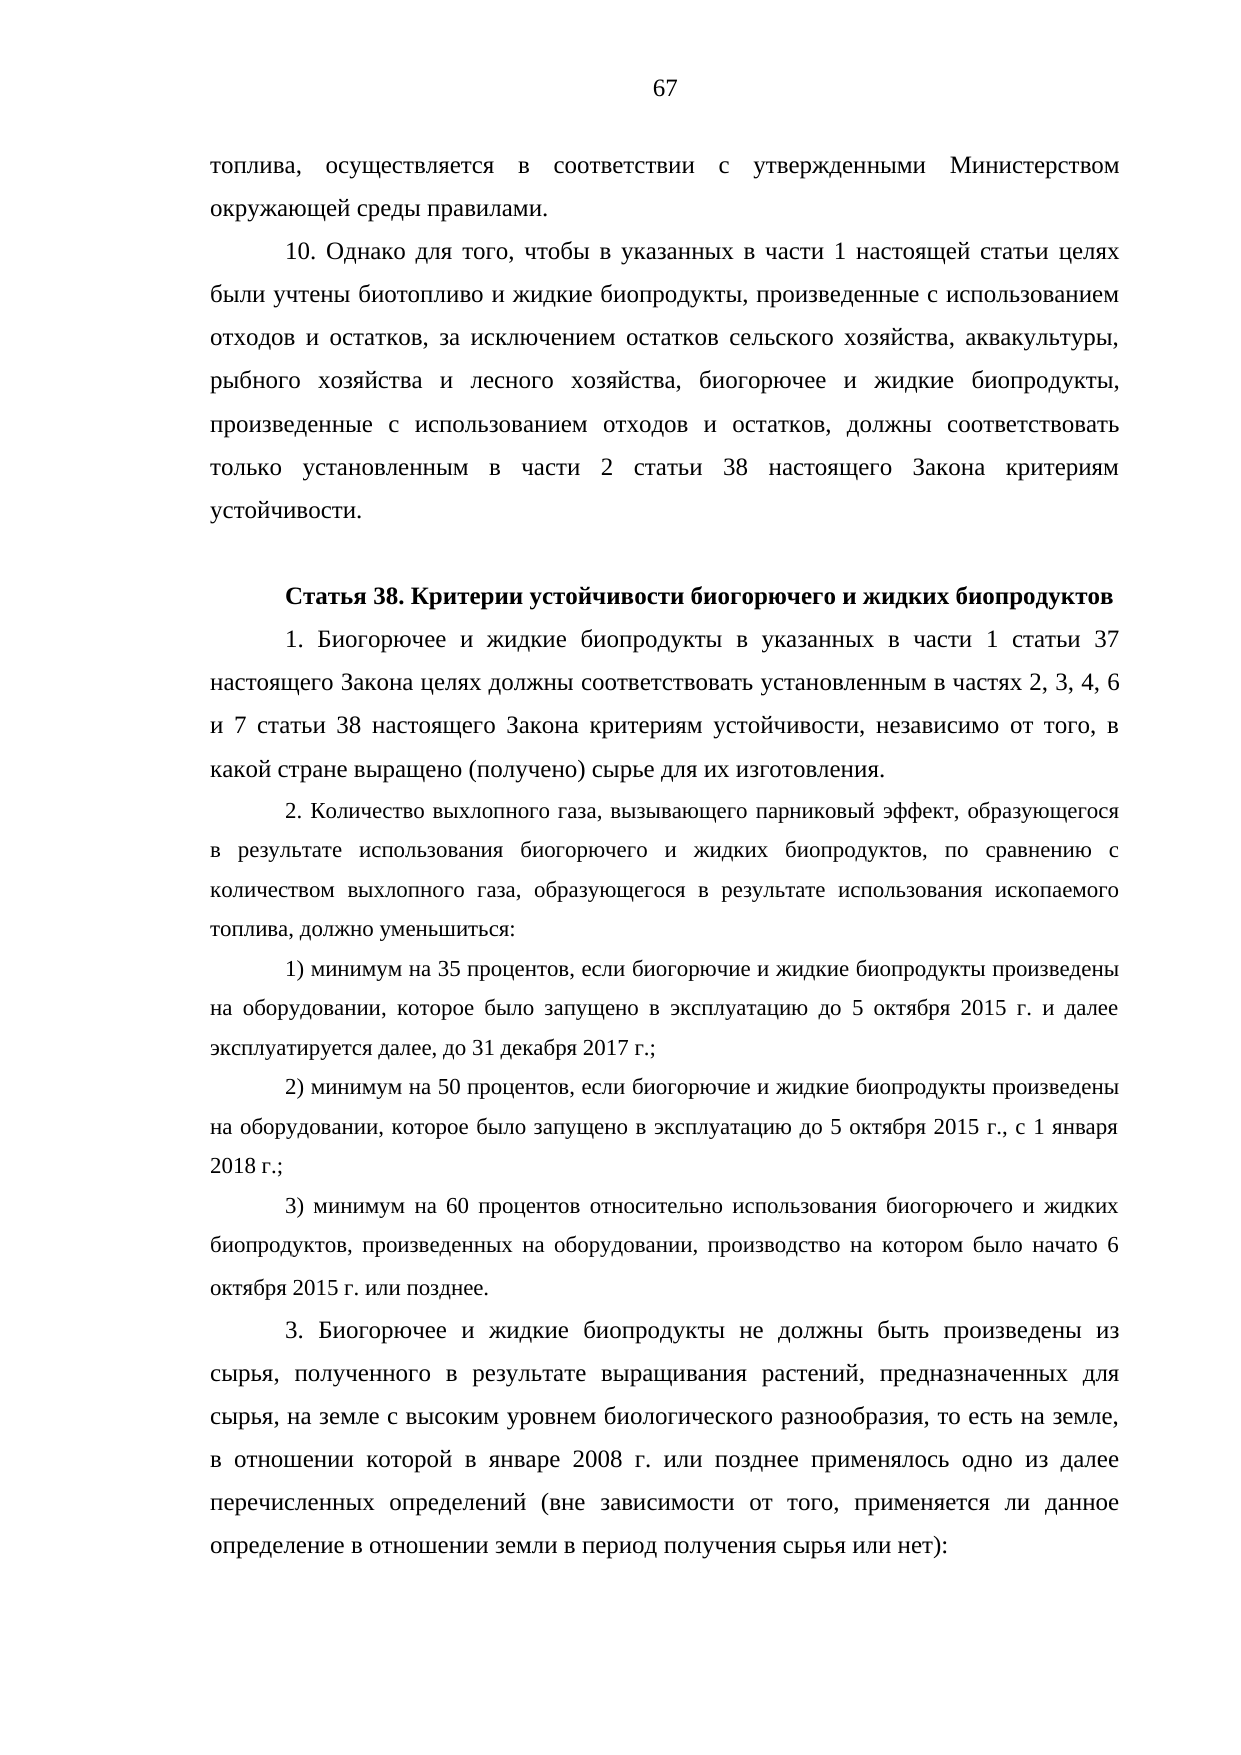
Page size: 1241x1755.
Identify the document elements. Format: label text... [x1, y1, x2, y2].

text 3. Биогорючее и жидкие биопродукты не должны быть произведены из сырья, полученного в результате выращивания растений, предназначенных для сырья, на земле с высоким уровнем биологического разнообразия, то есть на земле, в отношении которой в январе 2008 г. или позднее применялось одно из далее перечисленных определений (вне зависимости от того, применяется ли данное определение в отношении земли в период получения сырья или нет): [210, 1315, 1120, 1559]
text Статья 38. Критерии устойчивости биогорючего и жидких биопродуктов [210, 581, 1120, 610]
text 1. Биогорючее и жидкие биопродукты в указанных в части 1 статьи 37 настоящего Закона целях должны соответствовать установленным в частях 2, 3, 4, 6 и 7 статьи 38 настоящего Закона критериям устойчивости, независимо от того, в какой стране выращено (получено) сырье для их изготовления. [210, 624, 1120, 782]
text 1) минимум на 35 процентов, если биогорючие и жидкие биопродукты произведены на оборудовании, которое было запущено в эксплуатацию до 5 октября 2015 г. и далее эксплуатируется далее, до 31 декабря 2017 г.; [210, 955, 1120, 1060]
text 2. Количество выхлопного газа, вызывающего парниковый эффект, образующегося в результате использования биогорючего и жидких биопродуктов, по сравнению с количеством выхлопного газа, образующегося в результате использования ископаемого топлива, должно уменьшиться: [210, 797, 1120, 942]
text 2) минимум на 50 процентов, если биогорючие и жидкие биопродукты произведены на оборудовании, которое было запущено в эксплуатацию до 5 октября 2015 г., с 1 января 2018 г.; [210, 1073, 1120, 1178]
text 3) минимум на 60 процентов относительно использования биогорючего и жидких биопродуктов, произведенных на оборудовании, производство на котором было начато 6 октября 2015 г. или позднее. [210, 1192, 1120, 1301]
text 10. Однако для того, чтобы в указанных в части 1 настоящей статьи целях были учтены биотопливо и жидкие биопродукты, произведенные с использованием отходов и остатков, за исключением остатков сельского хозяйства, аквакультуры, рыбного хозяйства и лесного хозяйства, биогорючее и жидкие биопродукты, произведенные с использованием отходов и остатков, должны соответствовать только установленным в части 2 статьи 38 настоящего Закона критериям устойчивости. [210, 236, 1120, 524]
text топлива, осуществляется в соответствии с утвержденными Министерством окружающей среды правилами. [210, 150, 1120, 222]
